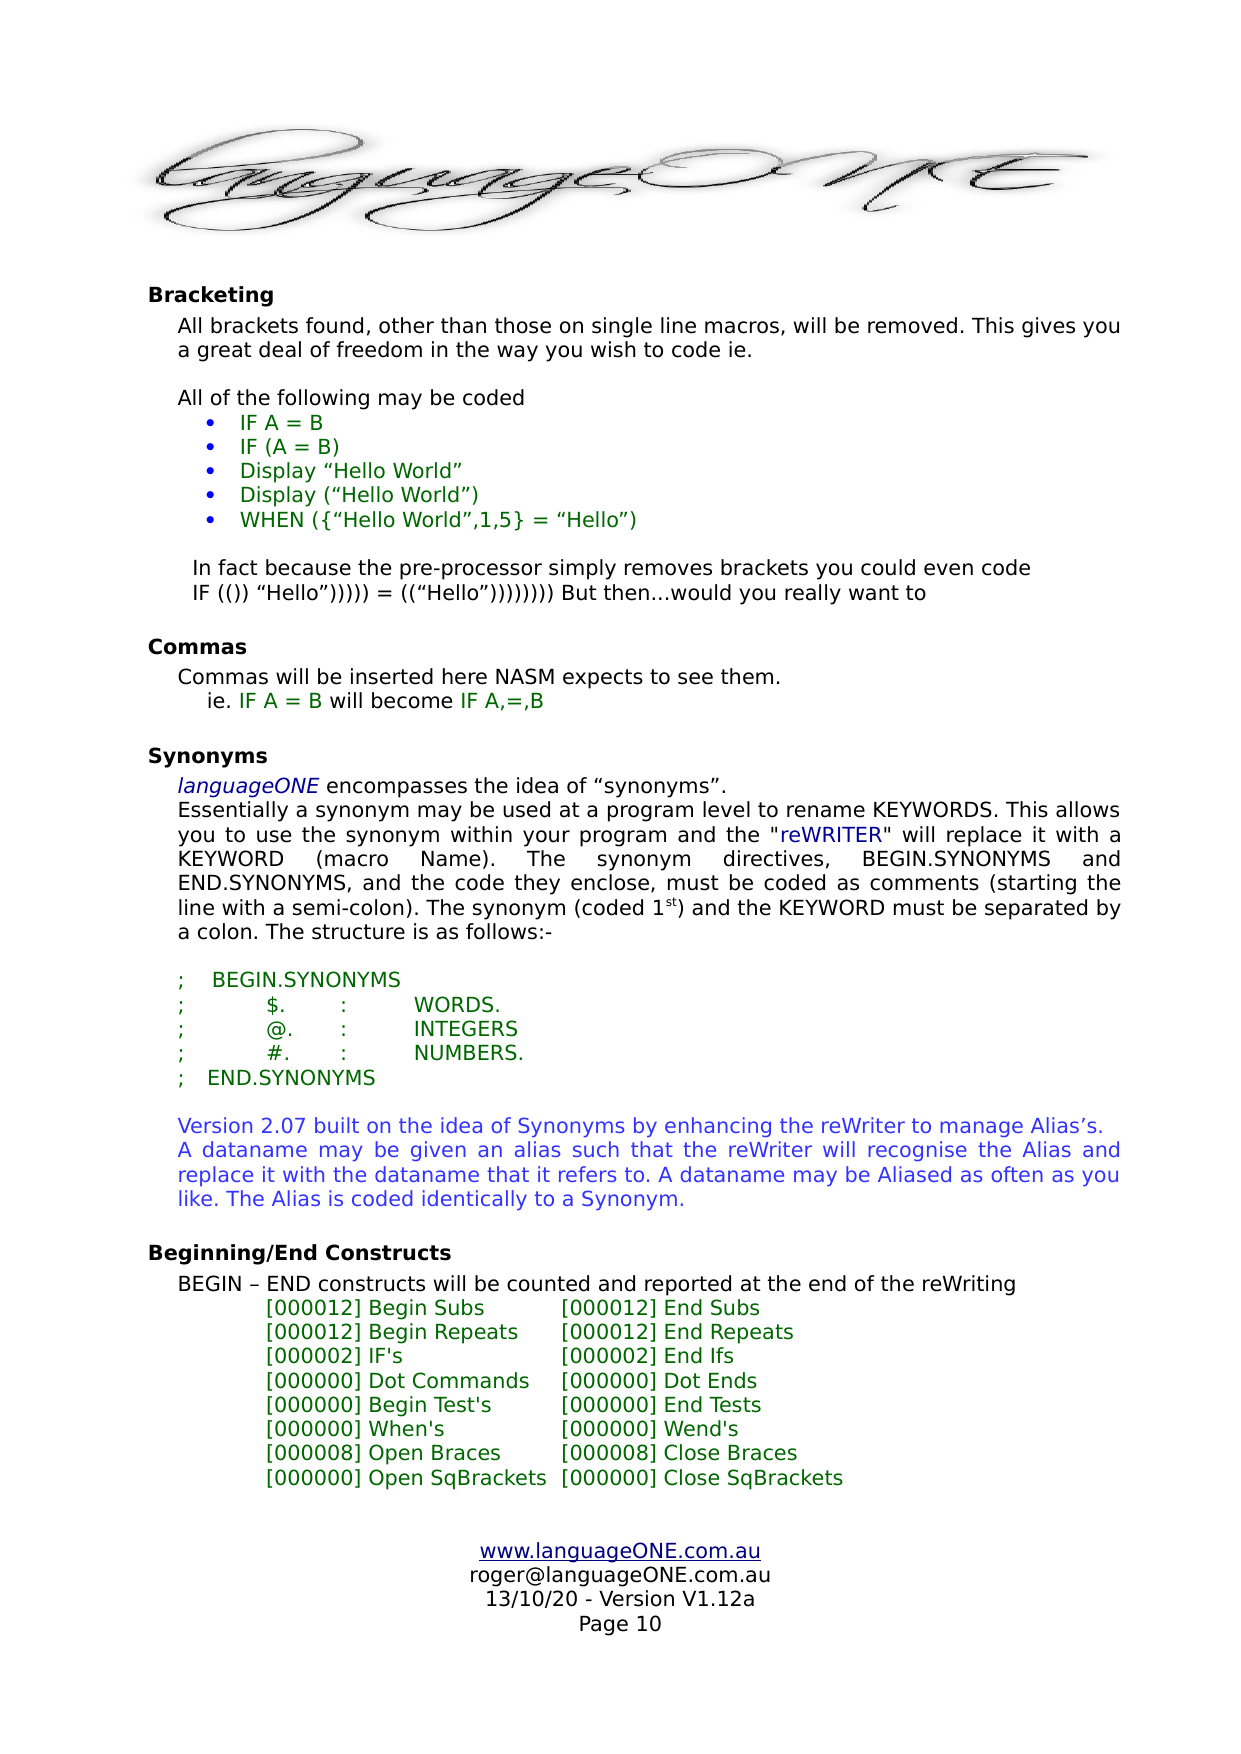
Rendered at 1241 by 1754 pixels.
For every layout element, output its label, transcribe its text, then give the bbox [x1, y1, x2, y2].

text All brackets found, other than those on single line macros, will be removed. This gives you a great deal of freedom in the way you wish to code ie. [177, 314, 1122, 362]
text languageONE encompasses the idea of “synonyms”. [177, 774, 1122, 798]
text Version 2.07 built on the idea of Synonyms by enhancing the reWriter to manage Alias’s. [177, 1114, 1122, 1138]
list IF A = B [207, 411, 1122, 435]
text ; $. : WORDS. [177, 993, 1122, 1017]
list IF (A = B) [207, 435, 1122, 459]
text ; #. : NUMBERS. [177, 1041, 1122, 1066]
text Essentially a synonym may be used at a program level to rename KEYWORDS. This allows you to use the synonym within your program and the "reWRITER" will replace it with a KEYWORD (macro Name). The synonym directives, BEGIN.SYNONYMS and END.SYNONYMS, and the code they enclose, must be coded as comments (starting the line with a semi-colon). The synonym (coded 1st) and the KEYWORD must be separated by a colon. The structure is as follows:- [177, 798, 1122, 944]
text [000012] Begin Subs [000012] End Subs [266, 1296, 1122, 1320]
picture [125, 120, 1118, 239]
text [000008] Open Braces [000008] Close Braces [266, 1441, 1122, 1466]
text ; BEGIN.SYNONYMS [177, 968, 1122, 993]
text [000002] IF's [000002] End Ifs [266, 1344, 1122, 1369]
list Display “Hello World” [207, 459, 1122, 483]
subtitle Beginning/End Constructs [148, 1241, 1122, 1266]
text ; END.SYNONYMS [177, 1066, 1122, 1090]
text [000012] Begin Repeats [000012] End Repeats [266, 1320, 1122, 1344]
text [000000] Dot Commands [000000] Dot Ends [266, 1369, 1122, 1393]
list Display (“Hello World”) [207, 483, 1122, 508]
text In fact because the pre-processor simply removes brackets you could even code [192, 556, 1122, 581]
text All of the following may be coded [177, 386, 1122, 411]
text [000000] Open SqBrackets [000000] Close SqBrackets [266, 1466, 1122, 1490]
text A dataname may be given an alias such that the reWriter will recognise the Alias and replace it with the dataname that it refers to. A dataname may be Aliased as often as you like. The Alias is coded identically to a Synonym. [177, 1138, 1122, 1211]
text BEGIN – END constructs will be counted and reported at the end of the reWriting [177, 1272, 1122, 1296]
subtitle Synonyms [148, 744, 1122, 768]
text Commas will be inserted here NASM expects to see them. [177, 665, 1122, 689]
subtitle Commas [148, 635, 1122, 659]
list WHEN ({“Hello World”,1,5} = “Hello”) [207, 508, 1122, 532]
text [000000] Begin Test's [000000] End Tests [266, 1393, 1122, 1417]
subtitle Bracketing [148, 283, 1122, 308]
text ie. IF A = B will become IF A,=,B [207, 689, 1122, 714]
text IF (()) “Hello”))))) = ((“Hello”)))))))) But then...would you really want to [192, 581, 1122, 605]
text [000000] When's [000000] Wend's [266, 1417, 1122, 1441]
text ; @. : INTEGERS [177, 1017, 1122, 1041]
